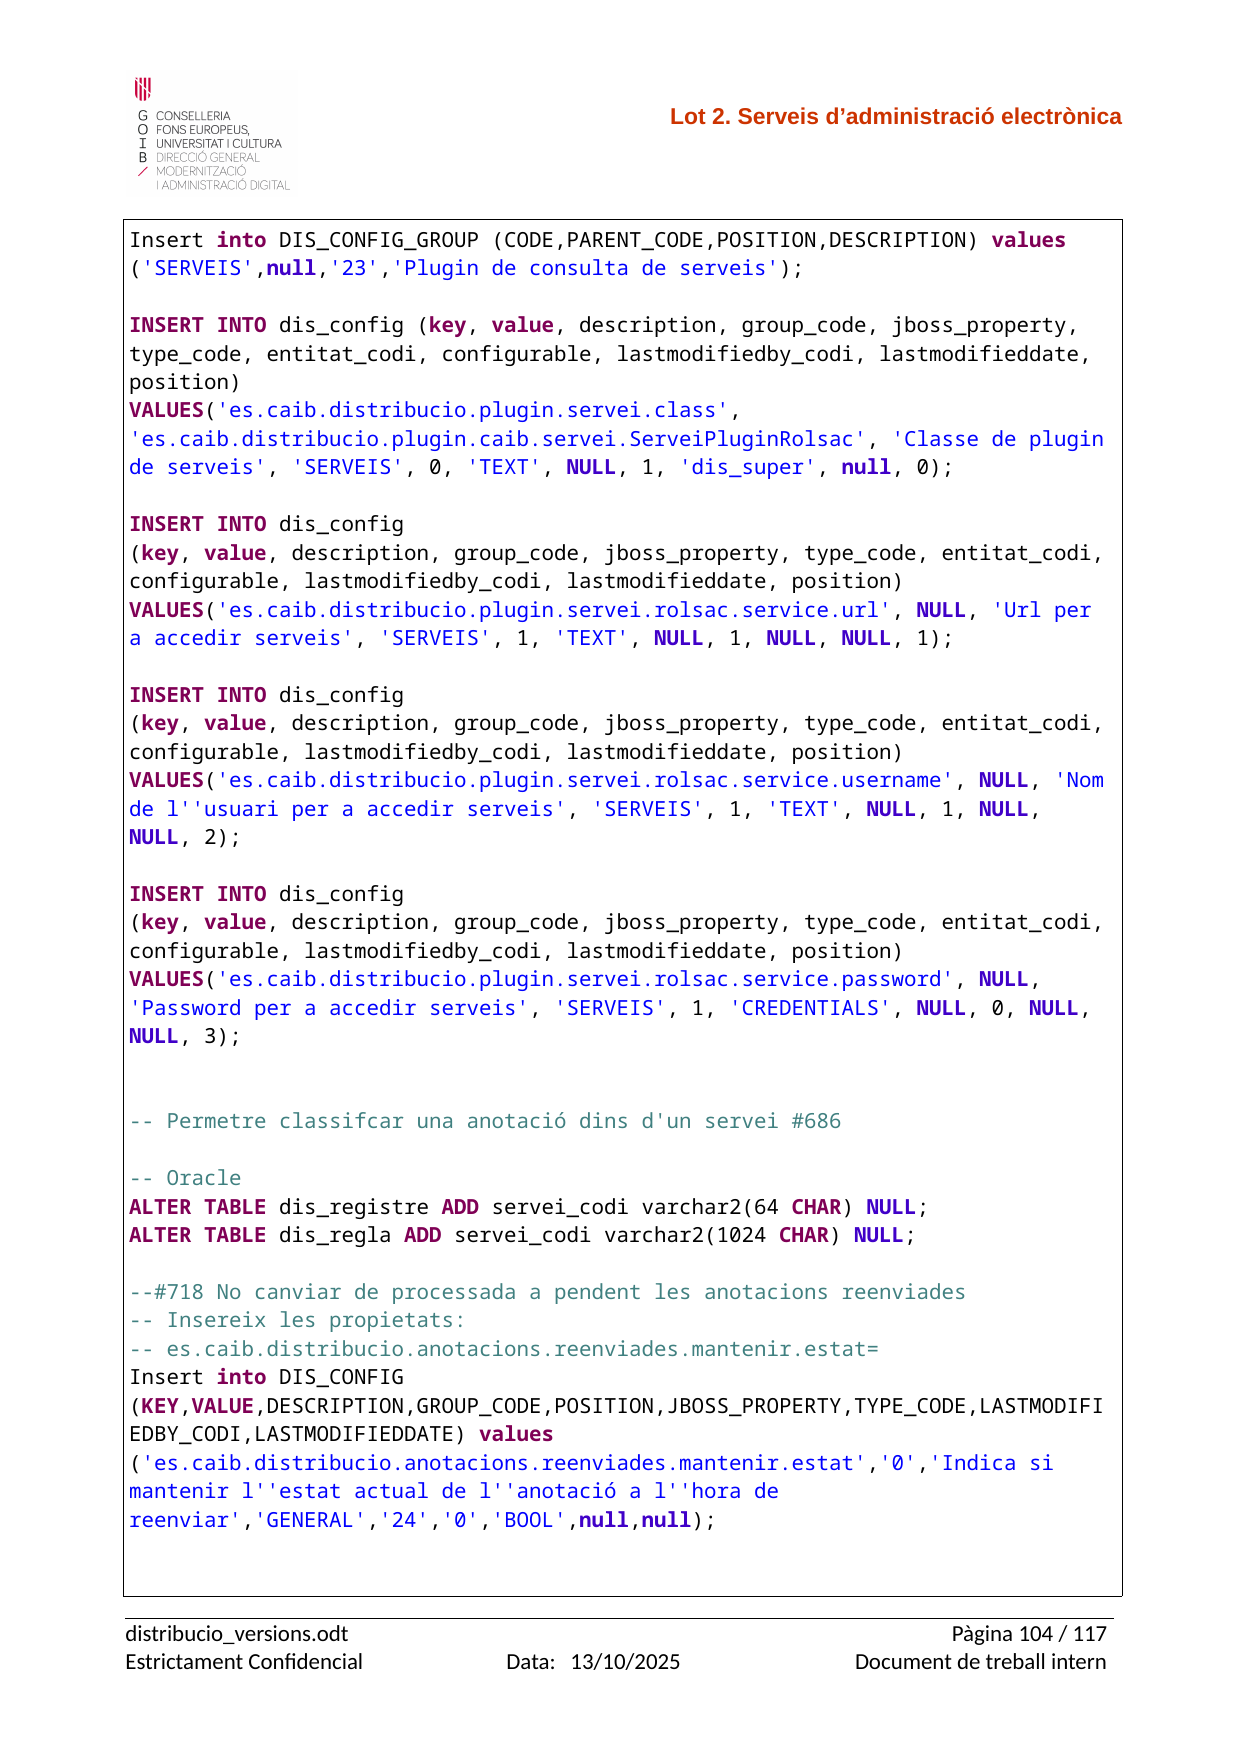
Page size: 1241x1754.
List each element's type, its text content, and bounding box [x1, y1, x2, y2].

picture [126, 70, 299, 197]
table_header Insert into DIS_CONFIG_GROUP (CODE,PARENT_CODE,POSITION,DESCRIPTION) values ('SERVEIS',null,'23','Plugin de consulta de serveis'); INSERT INTO dis_config (key, value, description, group_code, jboss_property, type_code, entitat_codi, configurable, lastmodifiedby_codi, lastmodifieddate, position) VALUES('es.caib.distribucio.plugin.servei.class', 'es.caib.distribucio.plugin.caib.servei.ServeiPluginRolsac', 'Classe de plugin de serveis', 'SERVEIS', 0, 'TEXT', NULL, 1, 'dis_super', null, 0); INSERT INTO dis_config (key, value, description, group_code, jboss_property, type_code, entitat_codi, configurable, lastmodifiedby_codi, lastmodifieddate, position) VALUES('es.caib.distribucio.plugin.servei.rolsac.service.url', NULL, 'Url per a accedir serveis', 'SERVEIS', 1, 'TEXT', NULL, 1, NULL, NULL, 1); INSERT INTO dis_config (key, value, description, group_code, jboss_property, type_code, entitat_codi, configurable, lastmodifiedby_codi, lastmodifieddate, position) VALUES('es.caib.distribucio.plugin.servei.rolsac.service.username', NULL, 'Nom de l''usuari per a accedir serveis', 'SERVEIS', 1, 'TEXT', NULL, 1, NULL, NULL, 2); INSERT INTO dis_config (key, value, description, group_code, jboss_property, type_code, entitat_codi, configurable, lastmodifiedby_codi, lastmodifieddate, position) VALUES('es.caib.distribucio.plugin.servei.rolsac.service.password', NULL, 'Password per a accedir serveis', 'SERVEIS', 1, 'CREDENTIALS', NULL, 0, NULL, NULL, 3); -- Permetre classifcar una anotació dins d'un servei #686 -- Oracle ALTER TABLE dis_registre ADD servei_codi varchar2(64 CHAR) NULL; ALTER TABLE dis_regla ADD servei_codi varchar2(1024 CHAR) NULL; --#718 No canviar de processada a pendent les anotacions reenviades -- Insereix les propietats: -- es.caib.distribucio.anotacions.reenviades.mantenir.estat= Insert into DIS_CONFIG (KEY,VALUE,DESCRIPTION,GROUP_CODE,POSITION,JBOSS_PROPERTY,TYPE_CODE,LASTMODIFIEDBY_CODI,LASTMODIFIEDDATE) values ('es.caib.distribucio.anotacions.reenviades.mantenir.estat','0','Indica si mantenir l''estat actual de l''anotació a l''hora de reenviar','GENERAL','24','0','BOOL',null,null); [124, 220, 1122, 1596]
